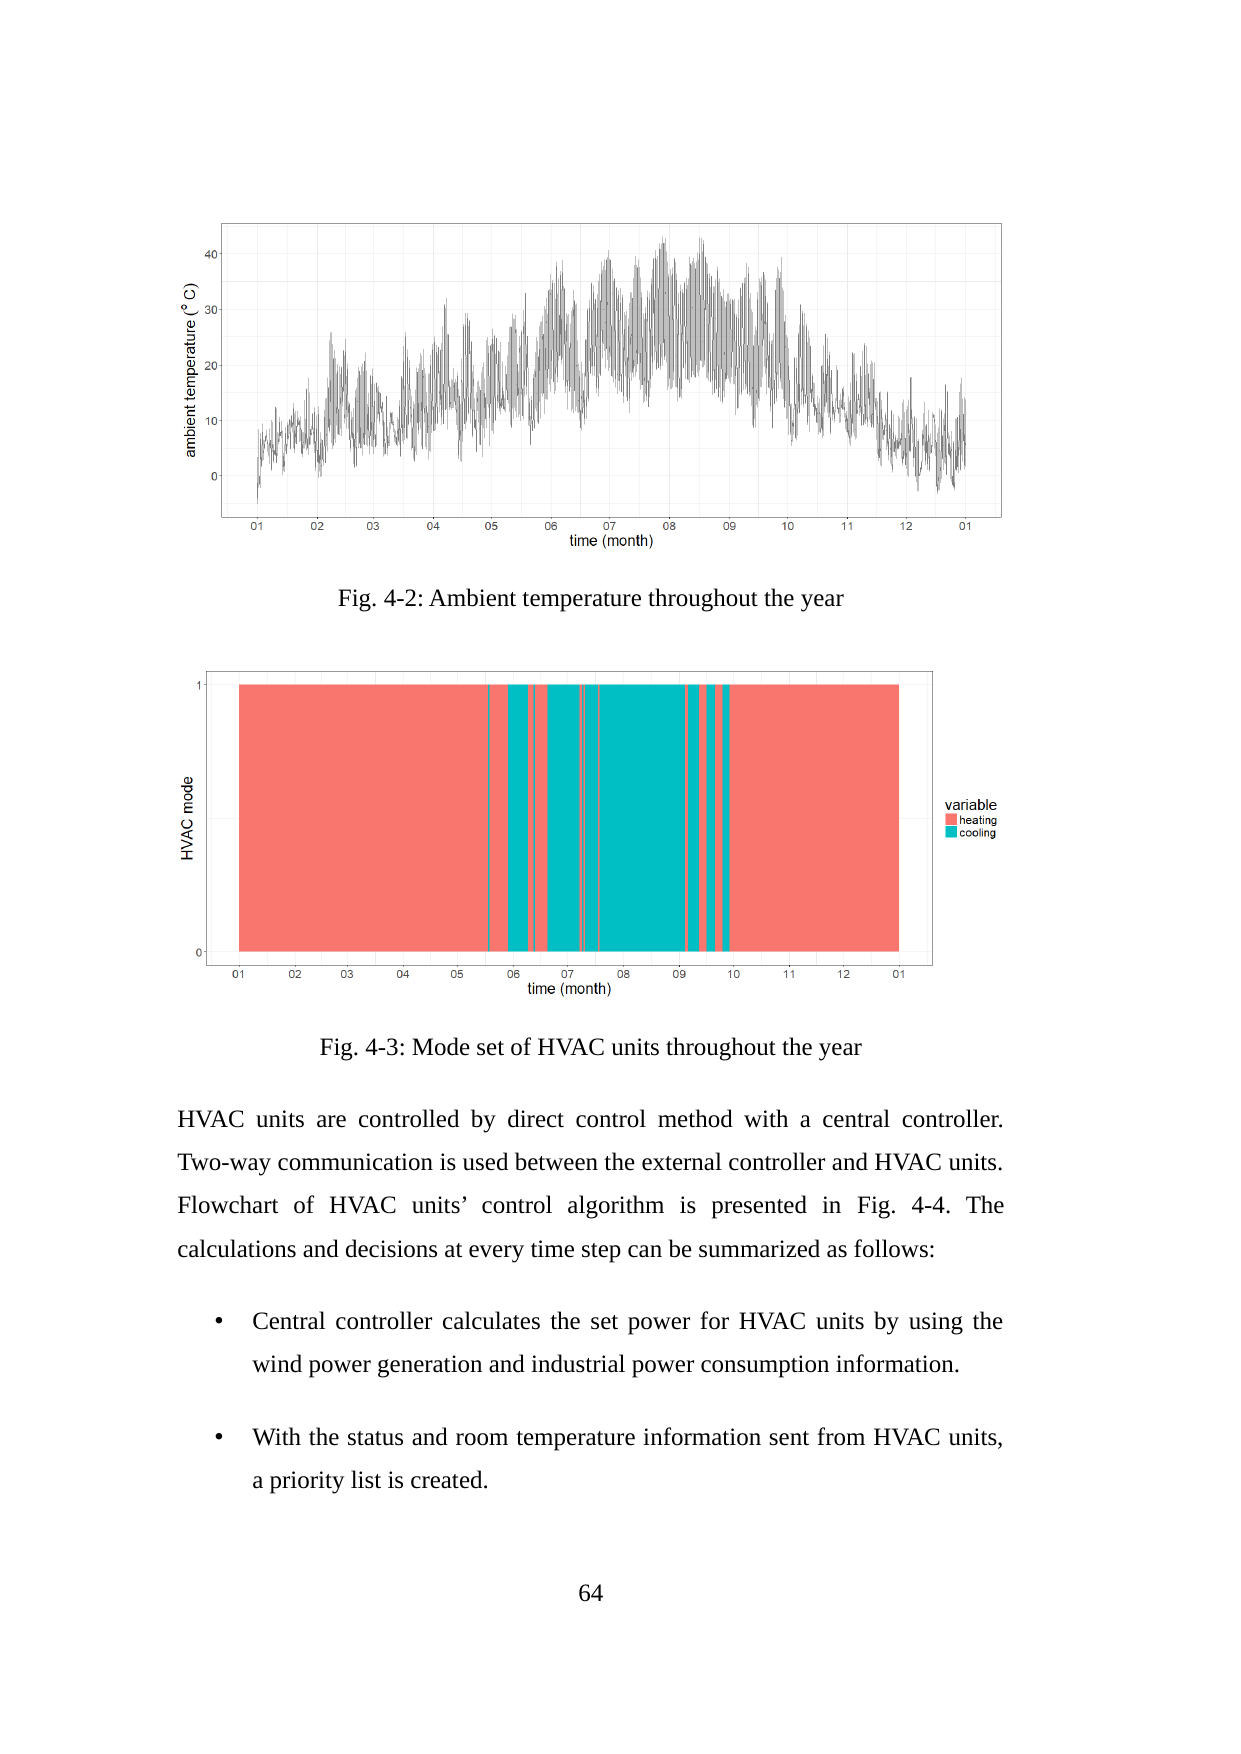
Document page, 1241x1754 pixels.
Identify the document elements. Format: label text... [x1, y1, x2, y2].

picture [177, 668, 1005, 999]
picture [177, 219, 1005, 551]
text Fig. 4-3: Mode set of HVAC units throughout the year [177, 1032, 1004, 1060]
text Fig. 4-2: Ambient temperature throughout the year [177, 583, 1004, 612]
text HVAC units are controlled by direct control method with a central controller. Two-way communication is used between the external controller and HVAC units. Flowchart of HVAC units’ control algorithm is presented in Fig. 4-4. The calculations and decisions at every time step can be summarized as follows: [177, 1104, 1004, 1262]
list Central controller calculates the set power for HVAC units by using the wind power generation and industrial power consumption information. [214, 1306, 1004, 1378]
list With the status and room temperature information sent from HVAC units, a priority list is created. [214, 1422, 1004, 1494]
